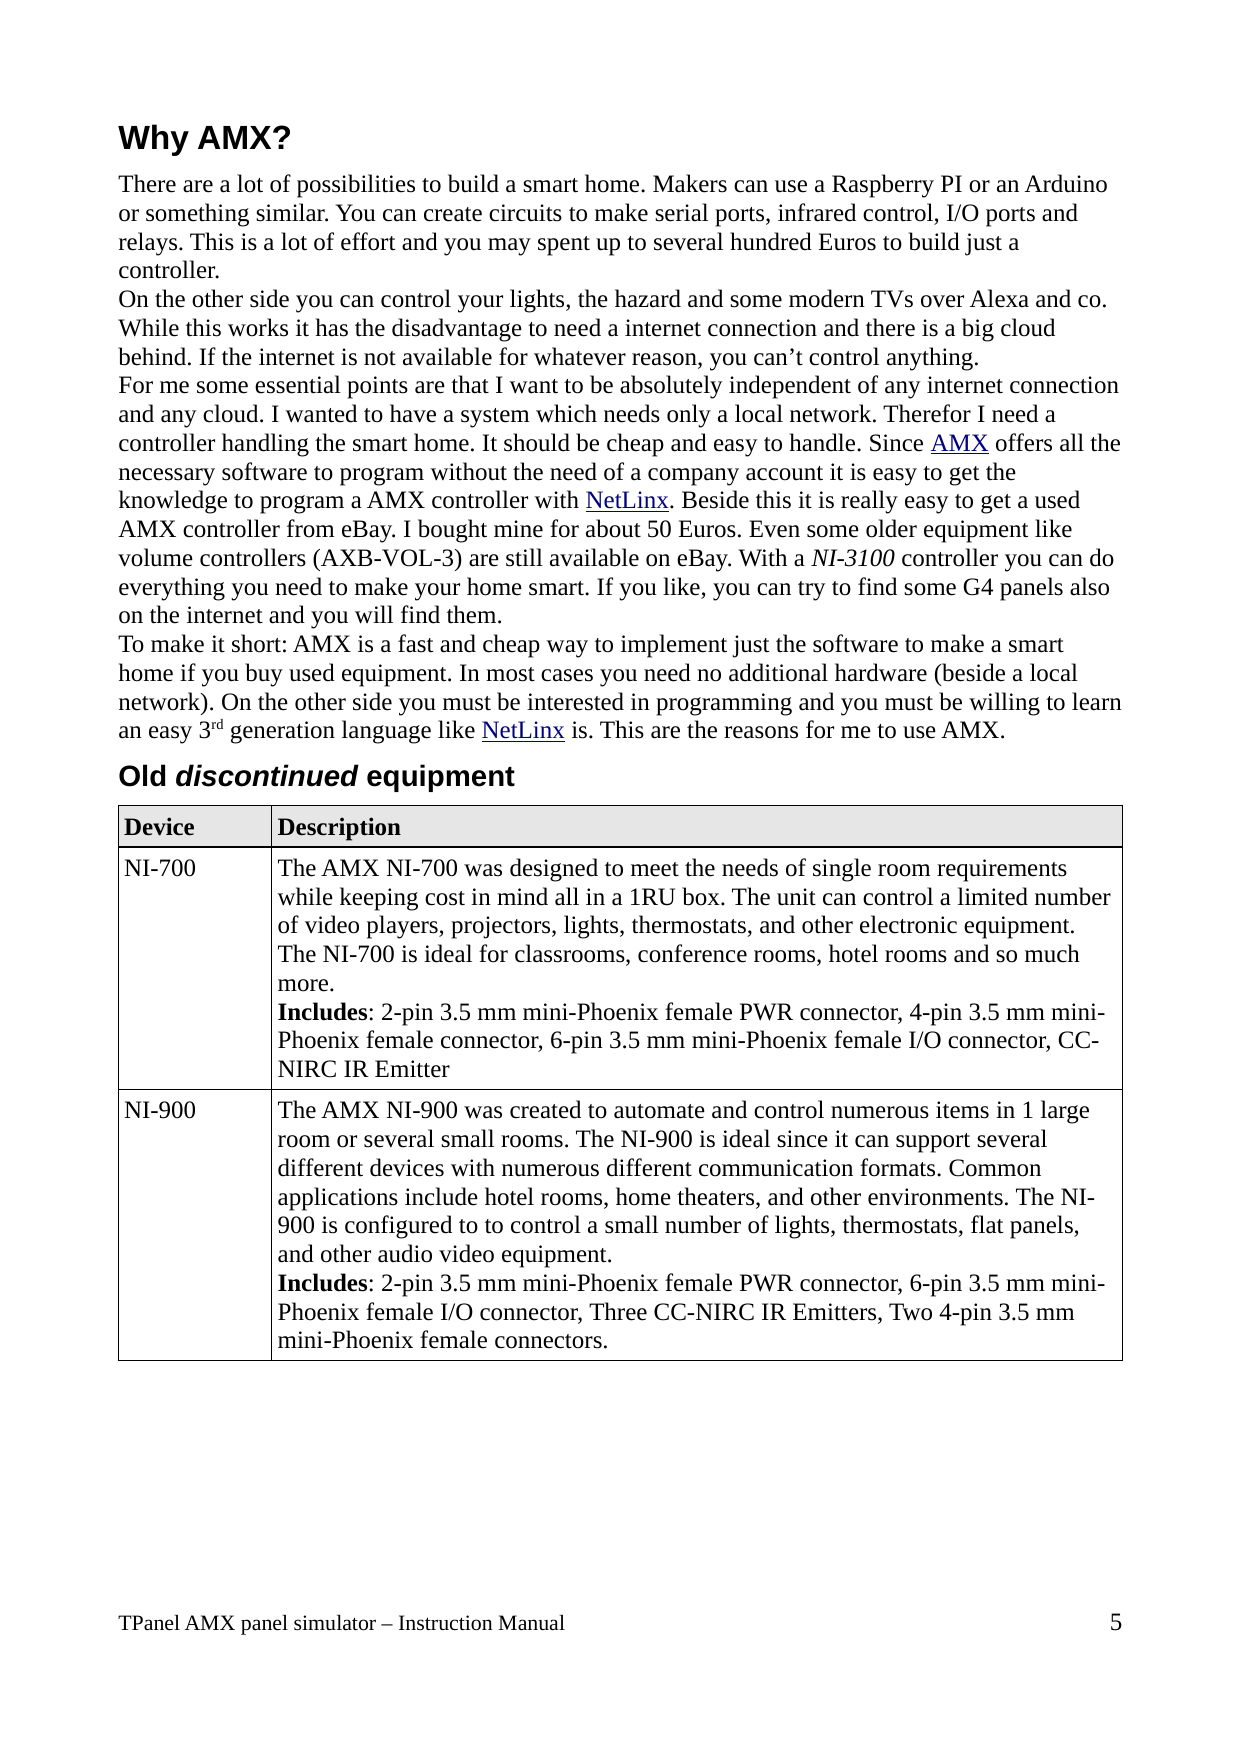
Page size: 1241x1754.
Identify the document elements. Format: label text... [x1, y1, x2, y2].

table_header Description [272, 806, 1122, 846]
text For me some essential points are that I want to be absolutely independent of any internet connection and any cloud. I wanted to have a system which needs only a local network. Therefor I need a controller handling the smart home. It should be cheap and easy to handle. Since AMX offers all the necessary software to program without the need of a company account it is easy to get the knowledge to program a AMX controller with NetLinx. Beside this it is really easy to get a used AMX controller from eBay. I bought mine for about 50 Euros. Even some older equipment like volume controllers (AXB-VOL-3) are still available on eBay. With a NI-3100 controller you can do everything you need to make your home smart. If you like, you can try to find some G4 panels also on the internet and you will find them. [118, 371, 1122, 629]
subtitle Why AMX? [118, 118, 1122, 157]
table_cell NI-900 [119, 1090, 271, 1360]
text On the other side you can control your lights, the hazard and some modern TVs over Alexa and co. While this works it has the disadvantage to need a internet connection and there is a big cloud behind. If the internet is not available for whatever reason, you can’t control anything. [118, 284, 1122, 371]
table_cell The AMX NI-700 was designed to meet the needs of single room requirements while keeping cost in mind all in a 1RU box. The unit can control a limited number of video players, projectors, lights, thermostats, and other electronic equipment. The NI-700 is ideal for classrooms, conference rooms, hotel rooms and so much more. Includes: 2-pin 3.5 mm mini-Phoenix female PWR connector, 4-pin 3.5 mm mini-Phoenix female connector, 6-pin 3.5 mm mini-Phoenix female I/O connector, CC-NIRC IR Emitter [272, 848, 1122, 1089]
subtitle Old discontinued equipment [118, 759, 1122, 793]
table_header Device [119, 806, 271, 846]
table_cell The AMX NI-900 was created to automate and control numerous items in 1 large room or several small rooms. The NI-900 is ideal since it can support several different devices with numerous different communication formats. Common applications include hotel rooms, home theaters, and other environments. The NI-900 is configured to to control a small number of lights, thermostats, flat panels, and other audio video equipment. Includes: 2-pin 3.5 mm mini-Phoenix female PWR connector, 6-pin 3.5 mm mini-Phoenix female I/O connector, Three CC-NIRC IR Emitters, Two 4-pin 3.5 mm mini-Phoenix female connectors. [272, 1090, 1122, 1360]
table_cell NI-700 [119, 848, 271, 1089]
text To make it short: AMX is a fast and cheap way to implement just the software to make a smart home if you buy used equipment. In most cases you need no additional hardware (beside a local network). On the other side you must be interested in programming and you must be willing to learn an easy 3rd generation language like NetLinx is. This are the reasons for me to use AMX. [118, 629, 1122, 744]
text There are a lot of possibilities to build a smart home. Makers can use a Raspberry PI or an Arduino or something similar. You can create circuits to make serial ports, infrared control, I/O ports and relays. This is a lot of effort and you may spent up to several hundred Euros to build just a controller. [118, 169, 1122, 284]
